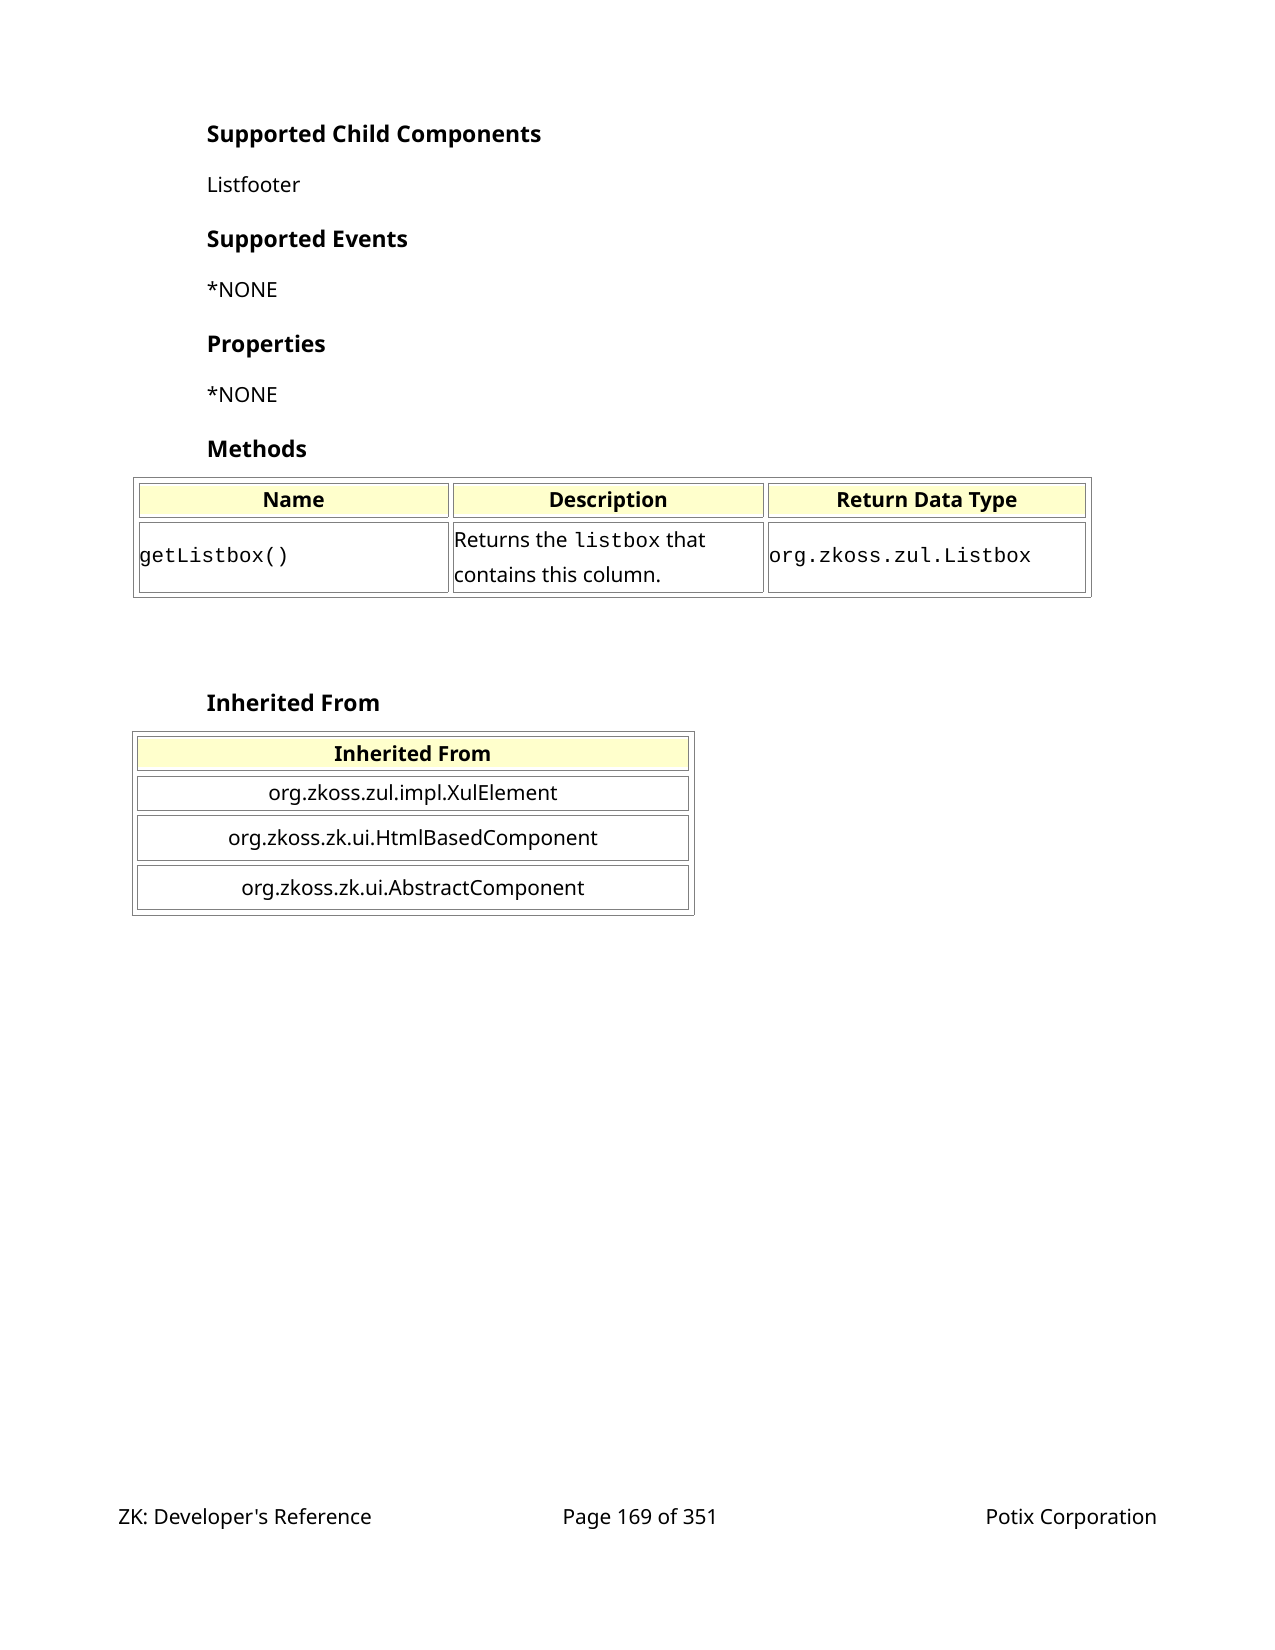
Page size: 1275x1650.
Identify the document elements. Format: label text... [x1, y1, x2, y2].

subtitle Methods [207, 433, 1157, 465]
table_header Description [451, 478, 766, 517]
table_header Return Data Type [766, 478, 1088, 517]
table_cell org.zkoss.zul.Listbox [766, 517, 1088, 592]
subtitle Supported Events [207, 223, 1157, 254]
subtitle Properties [207, 328, 1157, 359]
subtitle Supported Child Components [207, 118, 1157, 149]
table_cell Returns the listbox that contains this column. [451, 517, 766, 592]
text *NONE [207, 275, 1157, 303]
subtitle Inherited From [207, 687, 1157, 718]
table_header Inherited From [134, 732, 691, 770]
text *NONE [207, 380, 1157, 408]
table_cell org.zkoss.zk.ui.AbstractComponent [134, 860, 691, 909]
table_cell org.zkoss.zk.ui.HtmlBasedComponent [134, 810, 691, 859]
text Listfooter [207, 170, 1157, 198]
table_cell org.zkoss.zul.impl.XulElement [134, 770, 691, 810]
table_header Name [136, 478, 451, 517]
table_cell getListbox() [136, 517, 451, 592]
